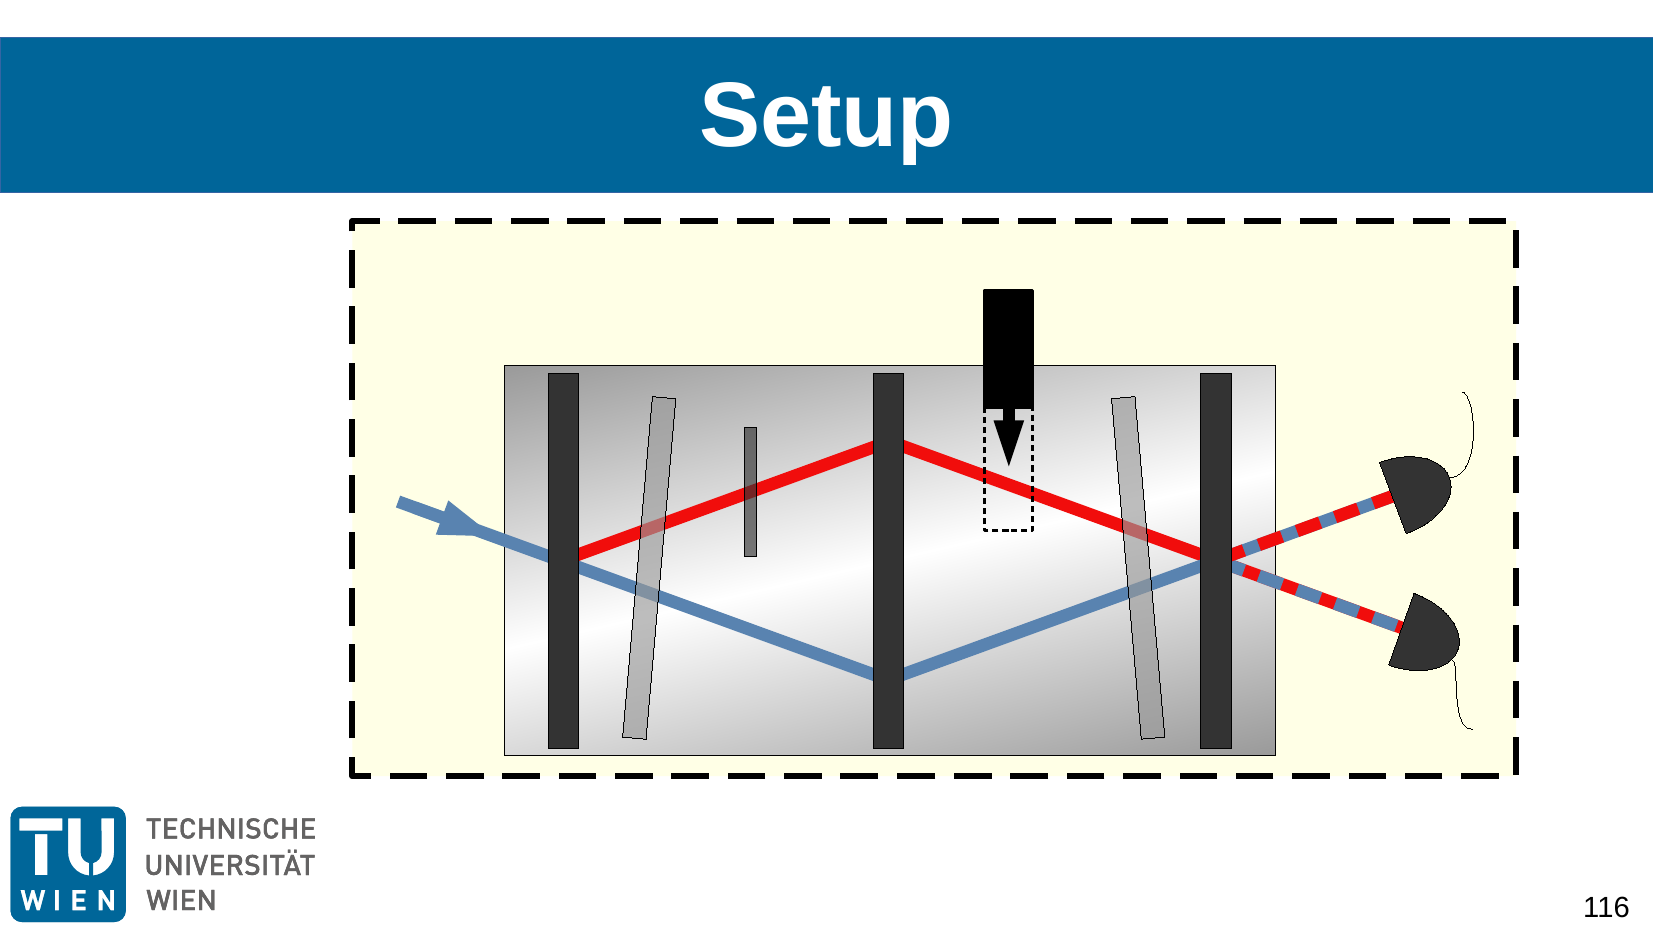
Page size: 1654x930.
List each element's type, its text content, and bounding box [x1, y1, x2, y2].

text_box [352, 221, 1517, 777]
title Setup [0, 37, 1653, 193]
